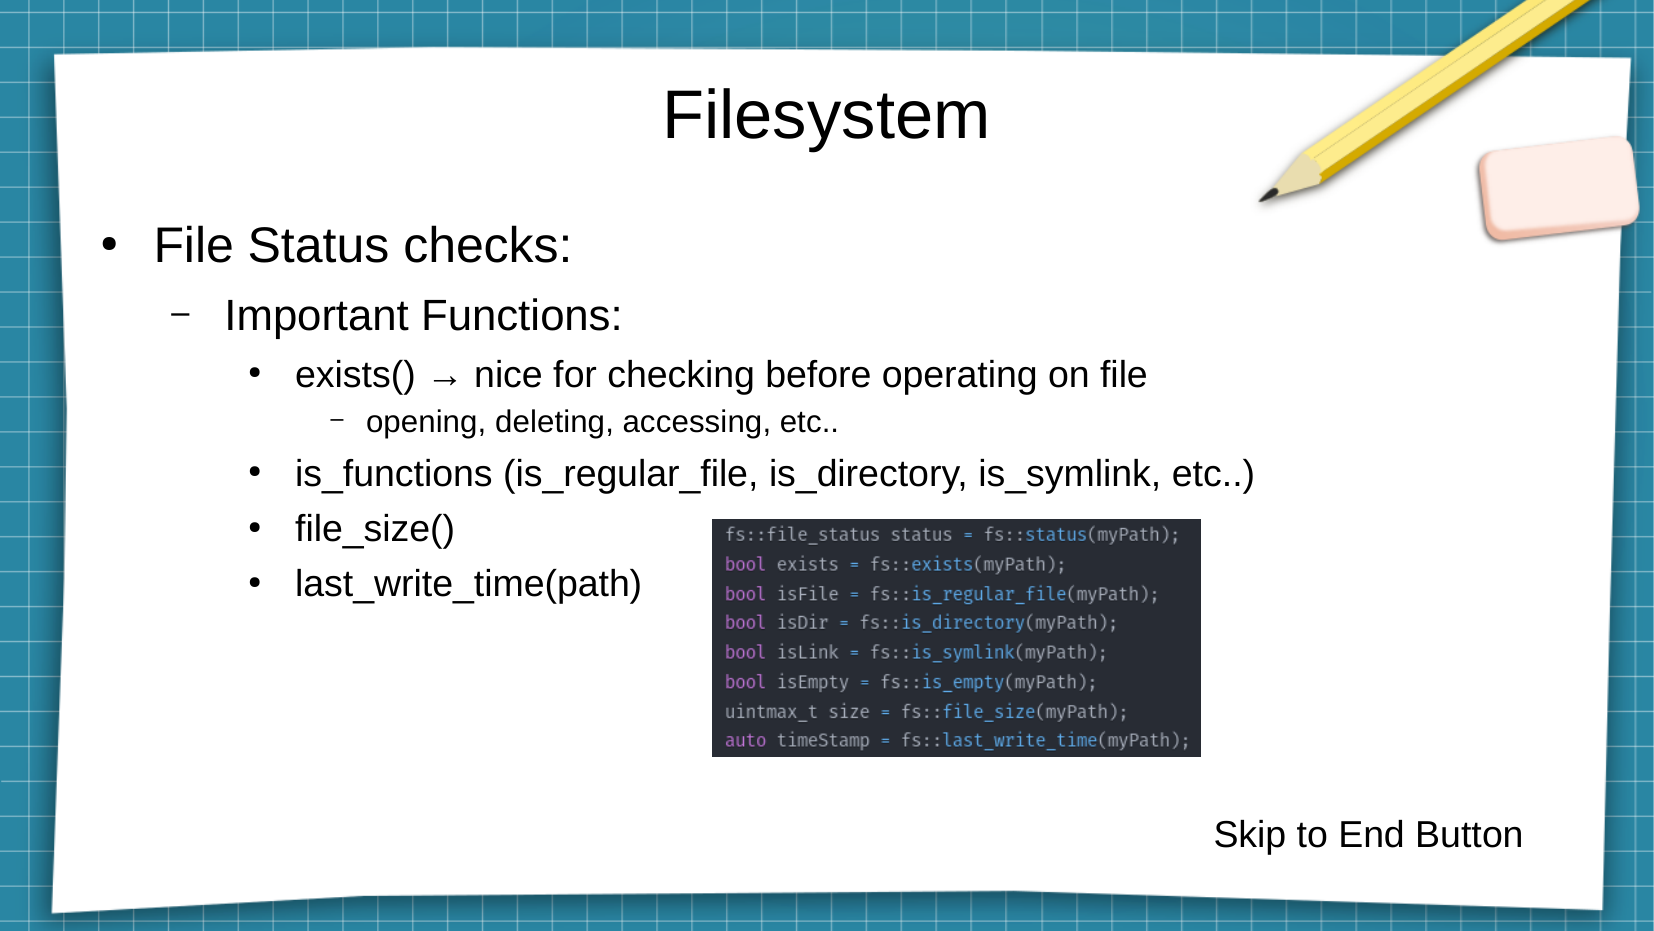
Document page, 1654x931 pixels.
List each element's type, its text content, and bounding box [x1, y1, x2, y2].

text_box Skip to End Button [1162, 805, 1576, 863]
list File Status checks: Important Functions: exists() → nice for checking before operating on file opening, deleting, accessing, etc.. is_functions (is_regular_file, is_directory, is_symlink, etc..) file_size() last_write_time(path) [82, 217, 1571, 758]
picture [0, 0, 1654, 931]
title Filesystem [82, 37, 1571, 193]
